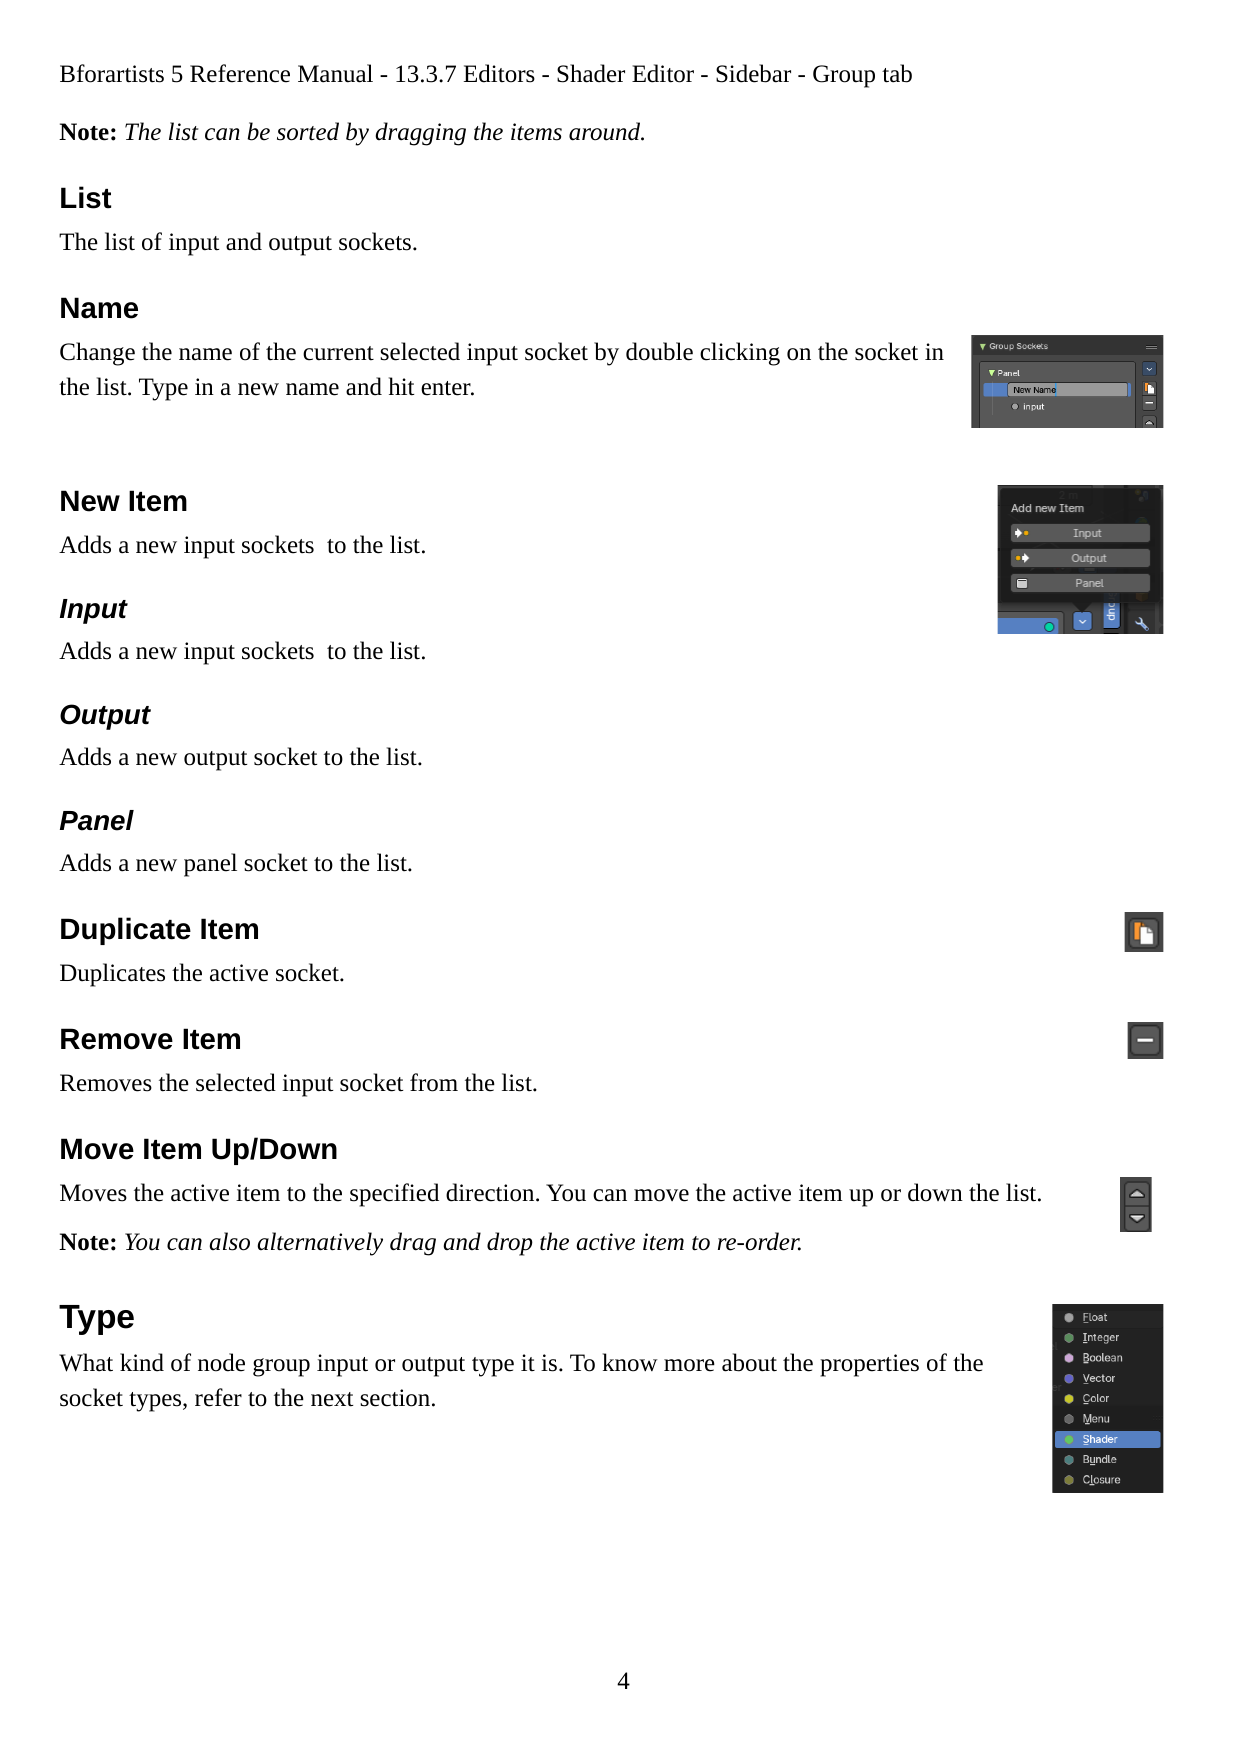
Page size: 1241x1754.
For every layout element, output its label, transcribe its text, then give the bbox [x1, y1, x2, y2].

picture [1127, 1022, 1164, 1059]
text Duplicates the active socket. [59, 958, 1181, 987]
subtitle [1164, 1022, 1181, 1056]
subtitle [1164, 912, 1181, 946]
picture [1120, 1177, 1152, 1232]
subtitle New Item [59, 484, 1181, 518]
subtitle Duplicate Item [59, 912, 1124, 946]
subtitle Output [59, 698, 1181, 730]
subtitle Remove Item [59, 1022, 1127, 1056]
subtitle Type [59, 1297, 1181, 1336]
text What kind of node group input or output type it is. To know more about the properties of the socket types, refer to the next section. [59, 1348, 1052, 1411]
subtitle [1164, 592, 1181, 624]
text Note: The list can be sorted by dragging the items around. [59, 117, 1181, 146]
text Adds a new output socket to the list. [59, 742, 1181, 771]
subtitle List [59, 181, 1181, 215]
picture [971, 335, 1164, 428]
text The list of input and output sockets. [59, 227, 1181, 256]
text Change the name of the current selected input socket by double clicking on the socket in the list. Type in a new name and hit enter. [59, 337, 971, 400]
subtitle Input [59, 592, 997, 624]
text Adds a new panel socket to the list. [59, 848, 1181, 877]
picture [1124, 912, 1164, 952]
subtitle Panel [59, 804, 1181, 836]
text Moves the active item to the specified direction. You can move the active item up or down the list. [59, 1178, 1120, 1207]
subtitle Name [59, 291, 1181, 324]
text Adds a new input sockets to the list. [59, 531, 997, 559]
text Note: You can also alternatively drag and drop the active item to re-order. [59, 1227, 1181, 1256]
picture [1052, 1304, 1164, 1493]
subtitle Move Item Up/Down [59, 1132, 1181, 1166]
text Adds a new input sockets to the list. [59, 636, 1181, 665]
text Removes the selected input socket from the list. [59, 1068, 1181, 1097]
picture [997, 485, 1164, 634]
